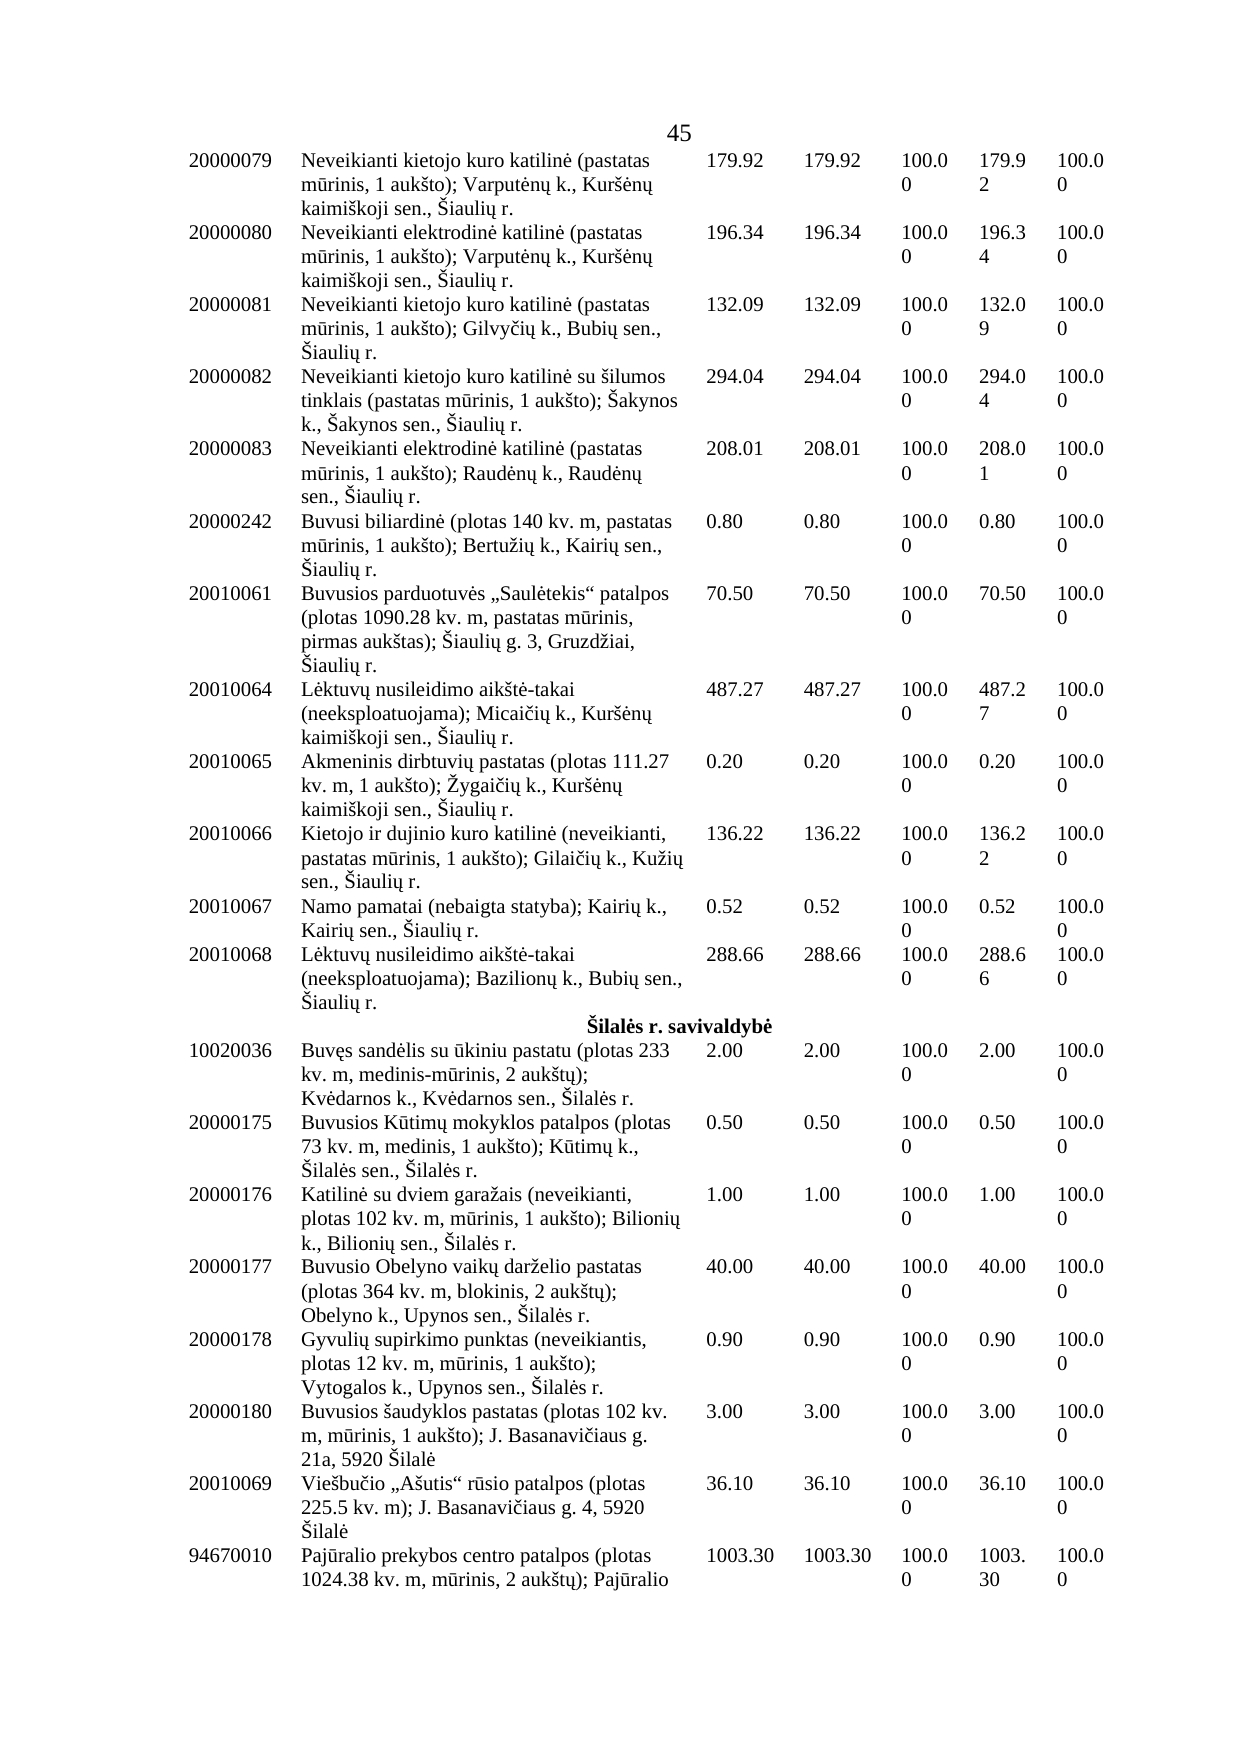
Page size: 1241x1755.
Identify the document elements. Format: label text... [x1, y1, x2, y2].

table_cell 100.00 [890, 1543, 968, 1591]
table_cell 100.00 [1046, 1471, 1123, 1543]
table_cell 100.00 [1046, 894, 1123, 942]
table_cell 100.00 [890, 942, 968, 1014]
table_cell 100.00 [890, 1327, 968, 1399]
table_cell 0.90 [968, 1327, 1046, 1399]
table_cell 40.00 [792, 1255, 890, 1327]
table_cell [1124, 364, 1182, 436]
table_cell [1124, 1399, 1182, 1471]
table_cell [1124, 581, 1182, 677]
table_cell [1124, 436, 1182, 508]
table_cell Lėktuvų nusileidimo aikštė-takai (neeksploatuojama); Micaičių k., Kuršėnų kaimiškoji sen., Šiaulių r. [290, 677, 695, 749]
table_cell [1124, 942, 1182, 1014]
table_cell Buvusi biliardinė (plotas 140 kv. m, pastatas mūrinis, 1 aukšto); Bertužių k., Kairių sen., Šiaulių r. [290, 509, 695, 581]
table_cell 20010067 [177, 894, 289, 942]
table_cell 20000081 [177, 292, 289, 364]
table_cell Kietojo ir dujinio kuro katilinė (neveikianti, pastatas mūrinis, 1 aukšto); Gilaičių k., Kužių sen., Šiaulių r. [290, 821, 695, 893]
table_cell 0.52 [695, 894, 792, 942]
table_cell 100.00 [890, 220, 968, 292]
table_cell [1124, 1543, 1182, 1591]
table_cell 136.22 [792, 821, 890, 893]
table_cell 20000177 [177, 1255, 289, 1327]
table_cell Buvusios parduotuvės „Saulėtekis“ patalpos (plotas 1090.28 kv. m, pastatas mūrinis, pirmas aukštas); Šiaulių g. 3, Gruzdžiai, Šiaulių r. [290, 581, 695, 677]
table_cell 70.50 [695, 581, 792, 677]
table_cell 179.92 [792, 148, 890, 220]
table_cell Neveikianti elektrodinė katilinė (pastatas mūrinis, 1 aukšto); Raudėnų k., Raudėnų sen., Šiaulių r. [290, 436, 695, 508]
table_cell 3.00 [968, 1399, 1046, 1471]
table_cell [1124, 1182, 1182, 1254]
table_cell 100.00 [1046, 148, 1123, 220]
table_cell 36.10 [968, 1471, 1046, 1543]
table_cell 0.50 [792, 1110, 890, 1182]
table_cell 20000082 [177, 364, 289, 436]
table_cell 1003.30 [968, 1543, 1046, 1591]
table_cell 100.00 [890, 436, 968, 508]
table_cell 2.00 [695, 1038, 792, 1110]
table_cell 208.01 [792, 436, 890, 508]
table_cell 1003.30 [695, 1543, 792, 1591]
table_cell 70.50 [792, 581, 890, 677]
table_cell 208.01 [968, 436, 1046, 508]
table_cell 100.00 [1046, 581, 1123, 677]
table_cell Namo pamatai (nebaigta statyba); Kairių k., Kairių sen., Šiaulių r. [290, 894, 695, 942]
table_cell Neveikianti kietojo kuro katilinė su šilumos tinklais (pastatas mūrinis, 1 aukšto); Šakynos k., Šakynos sen., Šiaulių r. [290, 364, 695, 436]
table_cell 3.00 [792, 1399, 890, 1471]
table_cell Buvusios šaudyklos pastatas (plotas 102 kv. m, mūrinis, 1 aukšto); J. Basanavičiaus g. 21a, 5920 Šilalė [290, 1399, 695, 1471]
table_cell 100.00 [890, 148, 968, 220]
table_cell Neveikianti kietojo kuro katilinė (pastatas mūrinis, 1 aukšto); Varputėnų k., Kuršėnų kaimiškoji sen., Šiaulių r. [290, 148, 695, 220]
table_cell [1124, 677, 1182, 749]
table_cell 100.00 [890, 364, 968, 436]
table_cell 136.22 [695, 821, 792, 893]
table_cell [1124, 749, 1182, 821]
table_cell 208.01 [695, 436, 792, 508]
table_cell Buvusio Obelyno vaikų darželio pastatas (plotas 364 kv. m, blokinis, 2 aukštų); Obelyno k., Upynos sen., Šilalės r. [290, 1255, 695, 1327]
table_cell 100.00 [890, 821, 968, 893]
table_cell 0.80 [792, 509, 890, 581]
table_cell 294.04 [695, 364, 792, 436]
table_cell [1124, 1038, 1182, 1110]
table_cell Lėktuvų nusileidimo aikštė-takai (neeksploatuojama); Bazilionų k., Bubių sen., Šiaulių r. [290, 942, 695, 1014]
table_cell 288.66 [695, 942, 792, 1014]
table_cell 179.92 [968, 148, 1046, 220]
table_cell 10020036 [177, 1038, 289, 1110]
table_cell 40.00 [968, 1255, 1046, 1327]
table_cell 100.00 [1046, 1255, 1123, 1327]
table_cell 70.50 [968, 581, 1046, 677]
table_cell 288.66 [792, 942, 890, 1014]
table_cell [1124, 1255, 1182, 1327]
table_cell 20010066 [177, 821, 289, 893]
table_cell Buvęs sandėlis su ūkiniu pastatu (plotas 233 kv. m, medinis-mūrinis, 2 aukštų); Kvėdarnos k., Kvėdarnos sen., Šilalės r. [290, 1038, 695, 1110]
table_cell 100.00 [1046, 436, 1123, 508]
table_cell 132.09 [792, 292, 890, 364]
table_cell Buvusios Kūtimų mokyklos patalpos (plotas 73 kv. m, medinis, 1 aukšto); Kūtimų k., Šilalės sen., Šilalės r. [290, 1110, 695, 1182]
table_cell 1.00 [695, 1182, 792, 1254]
table_cell 36.10 [695, 1471, 792, 1543]
table_cell 20000175 [177, 1110, 289, 1182]
table_cell 0.20 [695, 749, 792, 821]
table_cell 20010064 [177, 677, 289, 749]
table_cell 36.10 [792, 1471, 890, 1543]
table_cell Neveikianti elektrodinė katilinė (pastatas mūrinis, 1 aukšto); Varputėnų k., Kuršėnų kaimiškoji sen., Šiaulių r. [290, 220, 695, 292]
table_cell [1124, 148, 1182, 220]
table_cell [1124, 1327, 1182, 1399]
table_cell 132.09 [695, 292, 792, 364]
table_cell 100.00 [890, 677, 968, 749]
table_cell 2.00 [792, 1038, 890, 1110]
table_cell 100.00 [890, 749, 968, 821]
table_cell 0.80 [695, 509, 792, 581]
table_cell Pajūralio prekybos centro patalpos (plotas 1024.38 kv. m, mūrinis, 2 aukštų); Pajūralio [290, 1543, 695, 1591]
table_cell 20000176 [177, 1182, 289, 1254]
table_cell [1124, 292, 1182, 364]
table_cell 0.90 [695, 1327, 792, 1399]
table_cell 20010061 [177, 581, 289, 677]
table_cell 100.00 [1046, 677, 1123, 749]
table_cell 100.00 [890, 292, 968, 364]
table_cell 100.00 [890, 1471, 968, 1543]
table_cell 487.27 [792, 677, 890, 749]
table_cell 100.00 [1046, 509, 1123, 581]
table_cell 0.52 [968, 894, 1046, 942]
table_cell [1124, 220, 1182, 292]
table_cell 100.00 [1046, 1110, 1123, 1182]
table_cell 100.00 [890, 1182, 968, 1254]
table_cell 196.34 [968, 220, 1046, 292]
table_cell 100.00 [890, 581, 968, 677]
table_cell 100.00 [1046, 1327, 1123, 1399]
table_cell 100.00 [1046, 1038, 1123, 1110]
table_cell 487.27 [695, 677, 792, 749]
table_cell [1124, 894, 1182, 942]
table_cell 20010068 [177, 942, 289, 1014]
table_cell 100.00 [1046, 821, 1123, 893]
table_cell 40.00 [695, 1255, 792, 1327]
table_cell Gyvulių supirkimo punktas (neveikiantis, plotas 12 kv. m, mūrinis, 1 aukšto); Vytogalos k., Upynos sen., Šilalės r. [290, 1327, 695, 1399]
table_cell [1124, 1110, 1182, 1182]
table_cell 20000083 [177, 436, 289, 508]
table_cell 20000080 [177, 220, 289, 292]
table_cell 0.50 [695, 1110, 792, 1182]
table_cell 100.00 [1046, 749, 1123, 821]
table_cell Akmeninis dirbtuvių pastatas (plotas 111.27 kv. m, 1 aukšto); Žygaičių k., Kuršėnų kaimiškoji sen., Šiaulių r. [290, 749, 695, 821]
table_cell 196.34 [792, 220, 890, 292]
table_cell 20000180 [177, 1399, 289, 1471]
table_cell 2.00 [968, 1038, 1046, 1110]
table_cell 136.22 [968, 821, 1046, 893]
table_cell [1124, 821, 1182, 893]
table_cell 0.50 [968, 1110, 1046, 1182]
table_cell 294.04 [968, 364, 1046, 436]
table_cell 0.80 [968, 509, 1046, 581]
table_cell 0.20 [968, 749, 1046, 821]
table_cell 1.00 [792, 1182, 890, 1254]
table_cell 0.90 [792, 1327, 890, 1399]
table_cell 20010065 [177, 749, 289, 821]
table_cell Katilinė su dviem garažais (neveikianti, plotas 102 kv. m, mūrinis, 1 aukšto); Bilionių k., Bilionių sen., Šilalės r. [290, 1182, 695, 1254]
table_cell 100.00 [1046, 220, 1123, 292]
table_cell 288.66 [968, 942, 1046, 1014]
table_cell 3.00 [695, 1399, 792, 1471]
table_cell 100.00 [1046, 1182, 1123, 1254]
table_cell 100.00 [890, 1255, 968, 1327]
table_cell 0.20 [792, 749, 890, 821]
table_cell 100.00 [890, 1110, 968, 1182]
table_cell 20000242 [177, 509, 289, 581]
table_cell Viešbučio „Ašutis“ rūsio patalpos (plotas 225.5 kv. m); J. Basanavičiaus g. 4, 5920 Šilalė [290, 1471, 695, 1543]
table_cell [1124, 1471, 1182, 1543]
table_cell 1003.30 [792, 1543, 890, 1591]
table_cell [1124, 509, 1182, 581]
table_cell 20010069 [177, 1471, 289, 1543]
table_cell 100.00 [890, 1038, 968, 1110]
table_cell 100.00 [890, 1399, 968, 1471]
table_cell 94670010 [177, 1543, 289, 1591]
table_cell 179.92 [695, 148, 792, 220]
table_cell 100.00 [1046, 1399, 1123, 1471]
table_cell 100.00 [1046, 942, 1123, 1014]
table_cell 132.09 [968, 292, 1046, 364]
table_cell 100.00 [1046, 364, 1123, 436]
table_cell Šilalės r. savivaldybė [177, 1014, 1182, 1038]
table_cell 100.00 [890, 509, 968, 581]
table_cell 20000178 [177, 1327, 289, 1399]
table_cell 100.00 [890, 894, 968, 942]
table_cell Neveikianti kietojo kuro katilinė (pastatas mūrinis, 1 aukšto); Gilvyčių k., Bubių sen., Šiaulių r. [290, 292, 695, 364]
table_cell 196.34 [695, 220, 792, 292]
table_cell 487.27 [968, 677, 1046, 749]
table_cell 294.04 [792, 364, 890, 436]
table_cell 100.00 [1046, 292, 1123, 364]
table_cell 20000079 [177, 148, 289, 220]
table_cell 100.00 [1046, 1543, 1123, 1591]
table_cell 0.52 [792, 894, 890, 942]
table_cell 1.00 [968, 1182, 1046, 1254]
